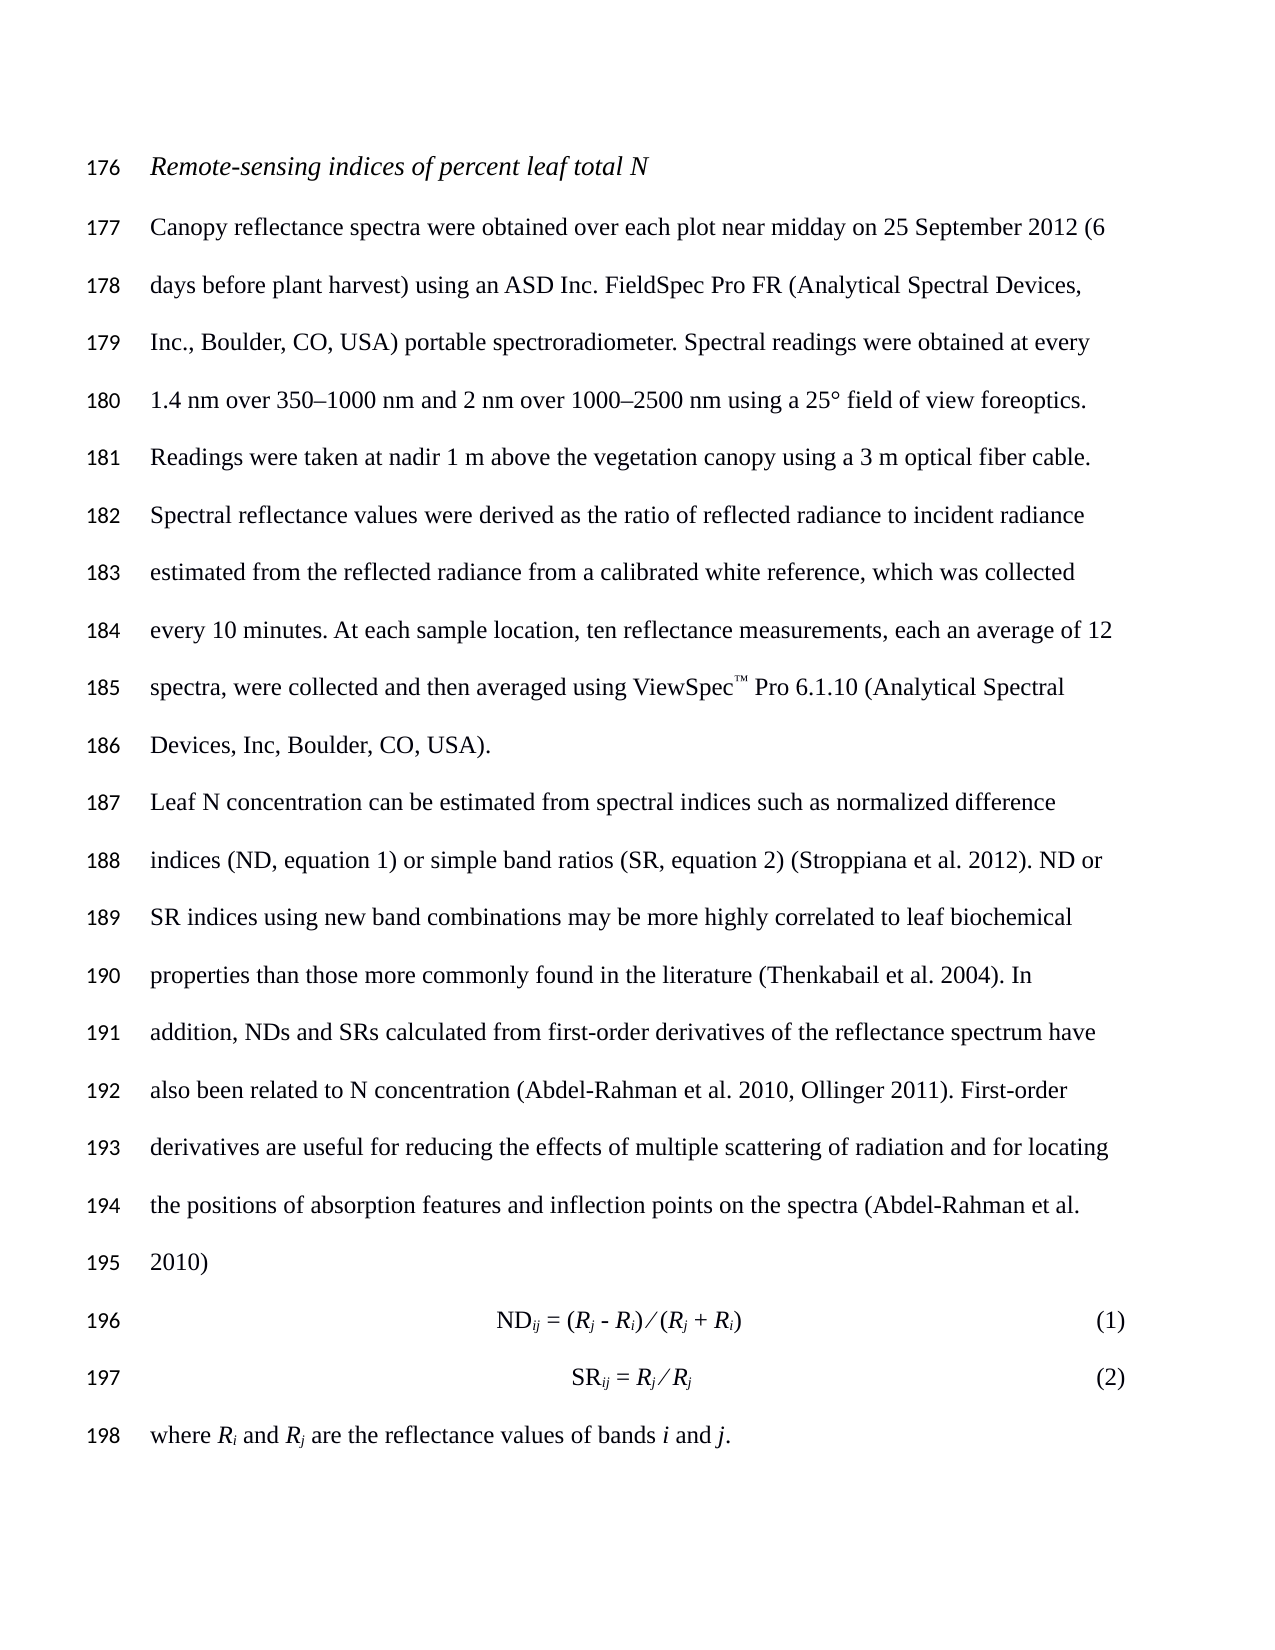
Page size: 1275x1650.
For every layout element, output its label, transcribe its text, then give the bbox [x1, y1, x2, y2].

subtitle Remote-sensing indices of percent leaf total N [150, 150, 1125, 181]
text SRij = Rj ∕ Rj (2) [150, 1362, 1125, 1391]
text where Ri and Rj are the reflectance values of bands i and j. [150, 1420, 1125, 1448]
text Leaf N concentration can be estimated from spectral indices such as normalized difference indices (ND, equation 1) or simple band ratios (SR, equation 2) (Stroppiana et al. 2012). ND or SR indices using new band combinations may be more highly correlated to leaf biochemical properties than those more commonly found in the literature (Thenkabail et al. 2004). In addition, NDs and SRs calculated from first-order derivatives of the reflectance spectrum have also been related to N concentration (Abdel-Rahman et al. 2010, Ollinger 2011). First-order derivatives are useful for reducing the effects of multiple scattering of radiation and for locating the positions of absorption features and inflection points on the spectra (Abdel-Rahman et al. 2010) [150, 787, 1125, 1276]
text NDij = (Rj - Ri) ∕ (Rj + Ri) (1) [150, 1305, 1125, 1333]
text Canopy reflectance spectra were obtained over each plot near midday on 25 September 2012 (6 days before plant harvest) using an ASD Inc. FieldSpec Pro FR (Analytical Spectral Devices, Inc., Boulder, CO, USA) portable spectroradiometer. Spectral readings were obtained at every 1.4 nm over 350–1000 nm and 2 nm over 1000–2500 nm using a 25° field of view foreoptics. Readings were taken at nadir 1 m above the vegetation canopy using a 3 m optical fiber cable. Spectral reflectance values were derived as the ratio of reflected radiance to incident radiance estimated from the reflected radiance from a calibrated white reference, which was collected every 10 minutes. At each sample location, ten reflectance measurements, each an average of 12 spectra, were collected and then averaged using ViewSpec™ Pro 6.1.10 (Analytical Spectral Devices, Inc, Boulder, CO, USA). [150, 212, 1125, 758]
